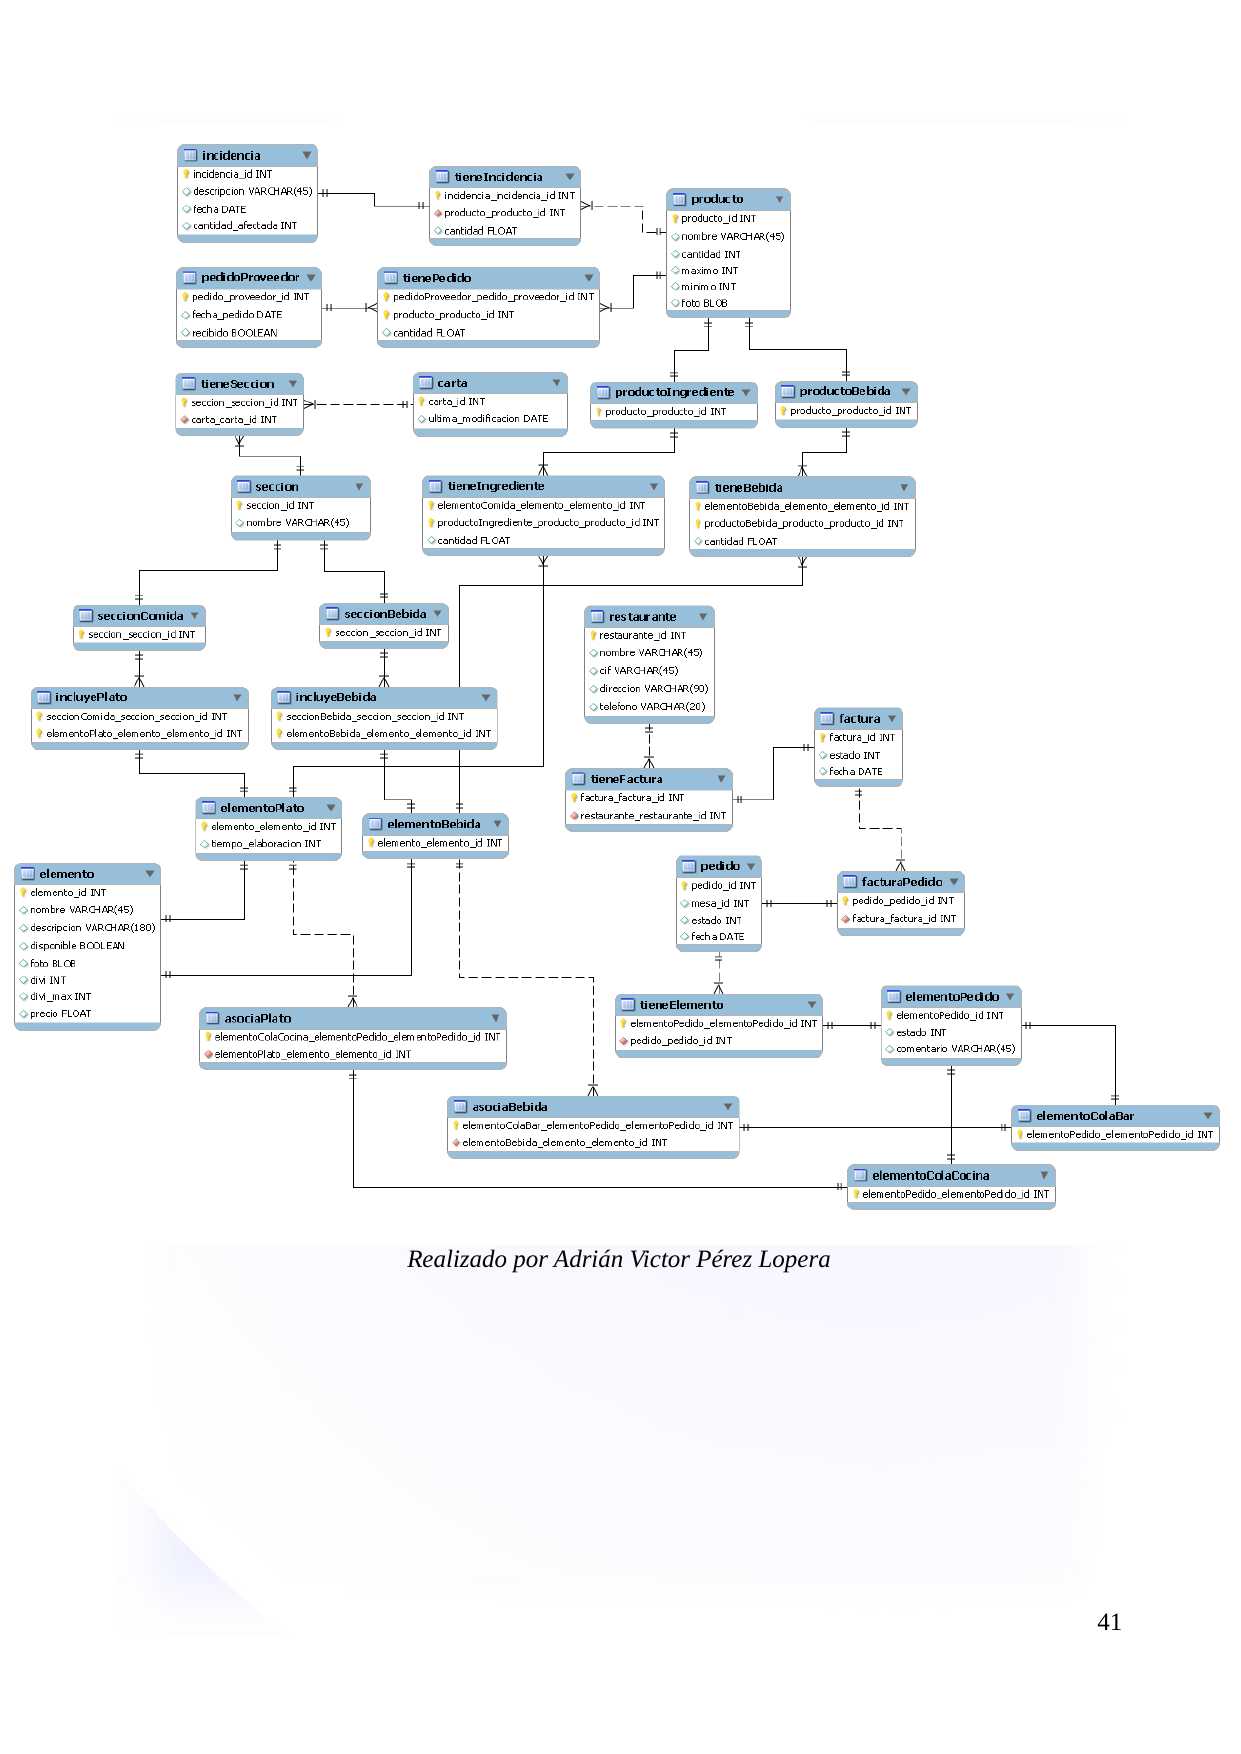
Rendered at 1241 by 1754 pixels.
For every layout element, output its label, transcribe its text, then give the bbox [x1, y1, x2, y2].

text [118, 118, 1122, 123]
text Realizado por Adrián Victor Pérez Lopera [118, 1245, 1122, 1273]
picture [14, 123, 1223, 1245]
picture [118, 1273, 1122, 1636]
